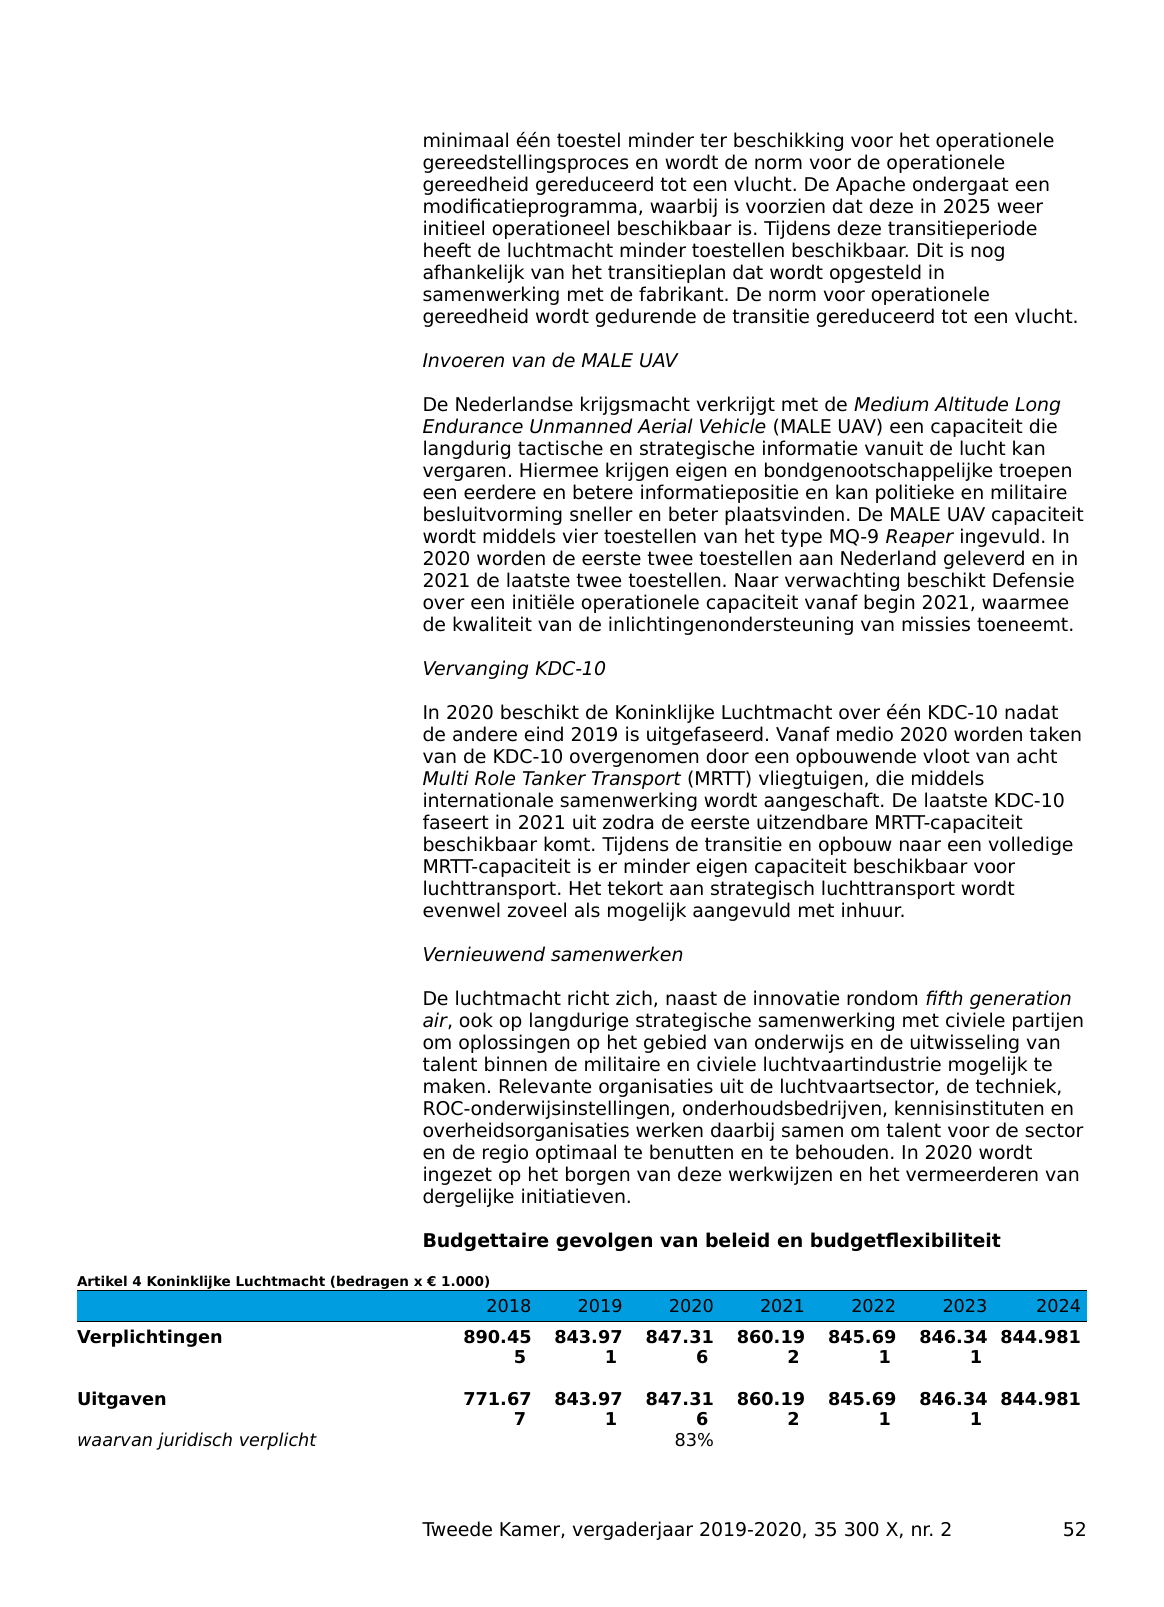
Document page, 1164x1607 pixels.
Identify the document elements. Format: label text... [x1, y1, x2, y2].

table_cell [446, 1430, 537, 1450]
table_cell [993, 1430, 1087, 1450]
table_cell 83% [628, 1430, 719, 1450]
subtitle Invoeren van de MALE UAV [422, 350, 1087, 372]
table_header Artikel 4 Koninklijke Luchtmacht (bedragen x € 1.000) [77, 1274, 1087, 1290]
table_cell [993, 1368, 1087, 1388]
table_cell [720, 1368, 811, 1388]
table_cell [77, 1291, 446, 1321]
text In 2020 beschikt de Koninklijke Luchtmacht over één KDC-10 nadat de andere eind 2019 is uitgefaseerd. Vanaf medio 2020 worden taken van de KDC-10 overgenomen door een opbouwende vloot van acht Multi Role Tanker Transport (MRTT) vliegtuigen, die middels internationale samenwerking wordt aangeschaft. De laatste KDC-10 faseert in 2021 uit zodra de eerste uitzendbare MRTT-capaciteit beschikbaar komt. Tijdens de transitie en opbouw naar een volledige MRTT-capaciteit is er minder eigen capaciteit beschikbaar voor luchttransport. Het tekort aan strategisch luchttransport wordt evenwel zoveel als mogelijk aangevuld met inhuur. [422, 702, 1087, 922]
text minimaal één toestel minder ter beschikking voor het operationele gereedstellingsproces en wordt de norm voor de operationele gereedheid gereduceerd tot een vlucht. De Apache ondergaat een modificatieprogramma, waarbij is voorzien dat deze in 2025 weer initieel operationeel beschikbaar is. Tijdens deze transitieperiode heeft de luchtmacht minder toestellen beschikbaar. Dit is nog afhankelijk van het transitieplan dat wordt opgesteld in samenwerking met de fabrikant. De norm voor operationele gereedheid wordt gedurende de transitie gereduceerd tot een vlucht. [422, 130, 1087, 328]
subtitle Budgettaire gevolgen van beleid en budgetflexibiliteit [422, 1230, 1087, 1252]
table_cell 2024 [993, 1291, 1087, 1321]
table_cell 844.981 [993, 1322, 1087, 1368]
table_cell 2022 [811, 1291, 902, 1321]
table_cell [811, 1450, 902, 1471]
table_cell [811, 1430, 902, 1450]
table_cell [537, 1430, 628, 1450]
table_cell 860.192 [720, 1389, 811, 1430]
table_cell [902, 1450, 993, 1471]
table_cell [446, 1368, 537, 1388]
table_cell 2018 [446, 1291, 537, 1321]
table_cell [537, 1450, 628, 1471]
table_cell [628, 1450, 719, 1471]
table_cell 847.316 [628, 1389, 719, 1430]
table_cell [446, 1450, 537, 1471]
subtitle Vervanging KDC-10 [422, 658, 1087, 680]
table_cell 2019 [537, 1291, 628, 1321]
table_cell 843.971 [537, 1389, 628, 1430]
table_cell 843.971 [537, 1322, 628, 1368]
table_cell waarvan juridisch verplicht [77, 1430, 446, 1450]
text De luchtmacht richt zich, naast de innovatie rondom fifth generation air, ook op langdurige strategische samenwerking met civiele partijen om oplossingen op het gebied van onderwijs en de uitwisseling van talent binnen de militaire en civiele luchtvaartindustrie mogelijk te maken. Relevante organisaties uit de luchtvaartsector, de techniek, ROC-onderwijsinstellingen, onderhoudsbedrijven, kennisinstituten en overheidsorganisaties werken daarbij samen om talent voor de sector en de regio optimaal te benutten en te behouden. In 2020 wordt ingezet op het borgen van deze werkwijzen en het vermeerderen van dergelijke initiatieven. [422, 988, 1087, 1208]
table_cell Verplichtingen [77, 1322, 446, 1368]
table_cell [77, 1450, 446, 1471]
table_cell 846.341 [902, 1389, 993, 1430]
table_cell 860.192 [720, 1322, 811, 1368]
table_cell [720, 1430, 811, 1450]
table_cell Uitgaven [77, 1389, 446, 1430]
table_cell [811, 1368, 902, 1388]
table_cell 890.455 [446, 1322, 537, 1368]
table_cell [628, 1368, 719, 1388]
table_cell [902, 1368, 993, 1388]
text De Nederlandse krijgsmacht verkrijgt met de Medium Altitude Long Endurance Unmanned Aerial Vehicle (MALE UAV) een capaciteit die langdurig tactische en strategische informatie vanuit de lucht kan vergaren. Hiermee krijgen eigen en bondgenootschappelijke troepen een eerdere en betere informatiepositie en kan politieke en militaire besluitvorming sneller en beter plaatsvinden. De MALE UAV capaciteit wordt middels vier toestellen van het type MQ-9 Reaper ingevuld. In 2020 worden de eerste twee toestellen aan Nederland geleverd en in 2021 de laatste twee toestellen. Naar verwachting beschikt Defensie over een initiële operationele capaciteit vanaf begin 2021, waarmee de kwaliteit van de inlichtingenondersteuning van missies toeneemt. [422, 394, 1087, 636]
table_cell [537, 1368, 628, 1388]
table_cell [993, 1450, 1087, 1471]
table_cell 844.981 [993, 1389, 1087, 1430]
table_cell [720, 1450, 811, 1471]
table_cell [902, 1430, 993, 1450]
table_cell 845.691 [811, 1389, 902, 1430]
table_cell 2023 [902, 1291, 993, 1321]
subtitle Vernieuwend samenwerken [422, 944, 1087, 966]
table_cell 2021 [720, 1291, 811, 1321]
table_cell 847.316 [628, 1322, 719, 1368]
table_cell 771.677 [446, 1389, 537, 1430]
table_cell [77, 1368, 446, 1388]
table_cell 2020 [628, 1291, 719, 1321]
table_cell 846.341 [902, 1322, 993, 1368]
table_cell 845.691 [811, 1322, 902, 1368]
